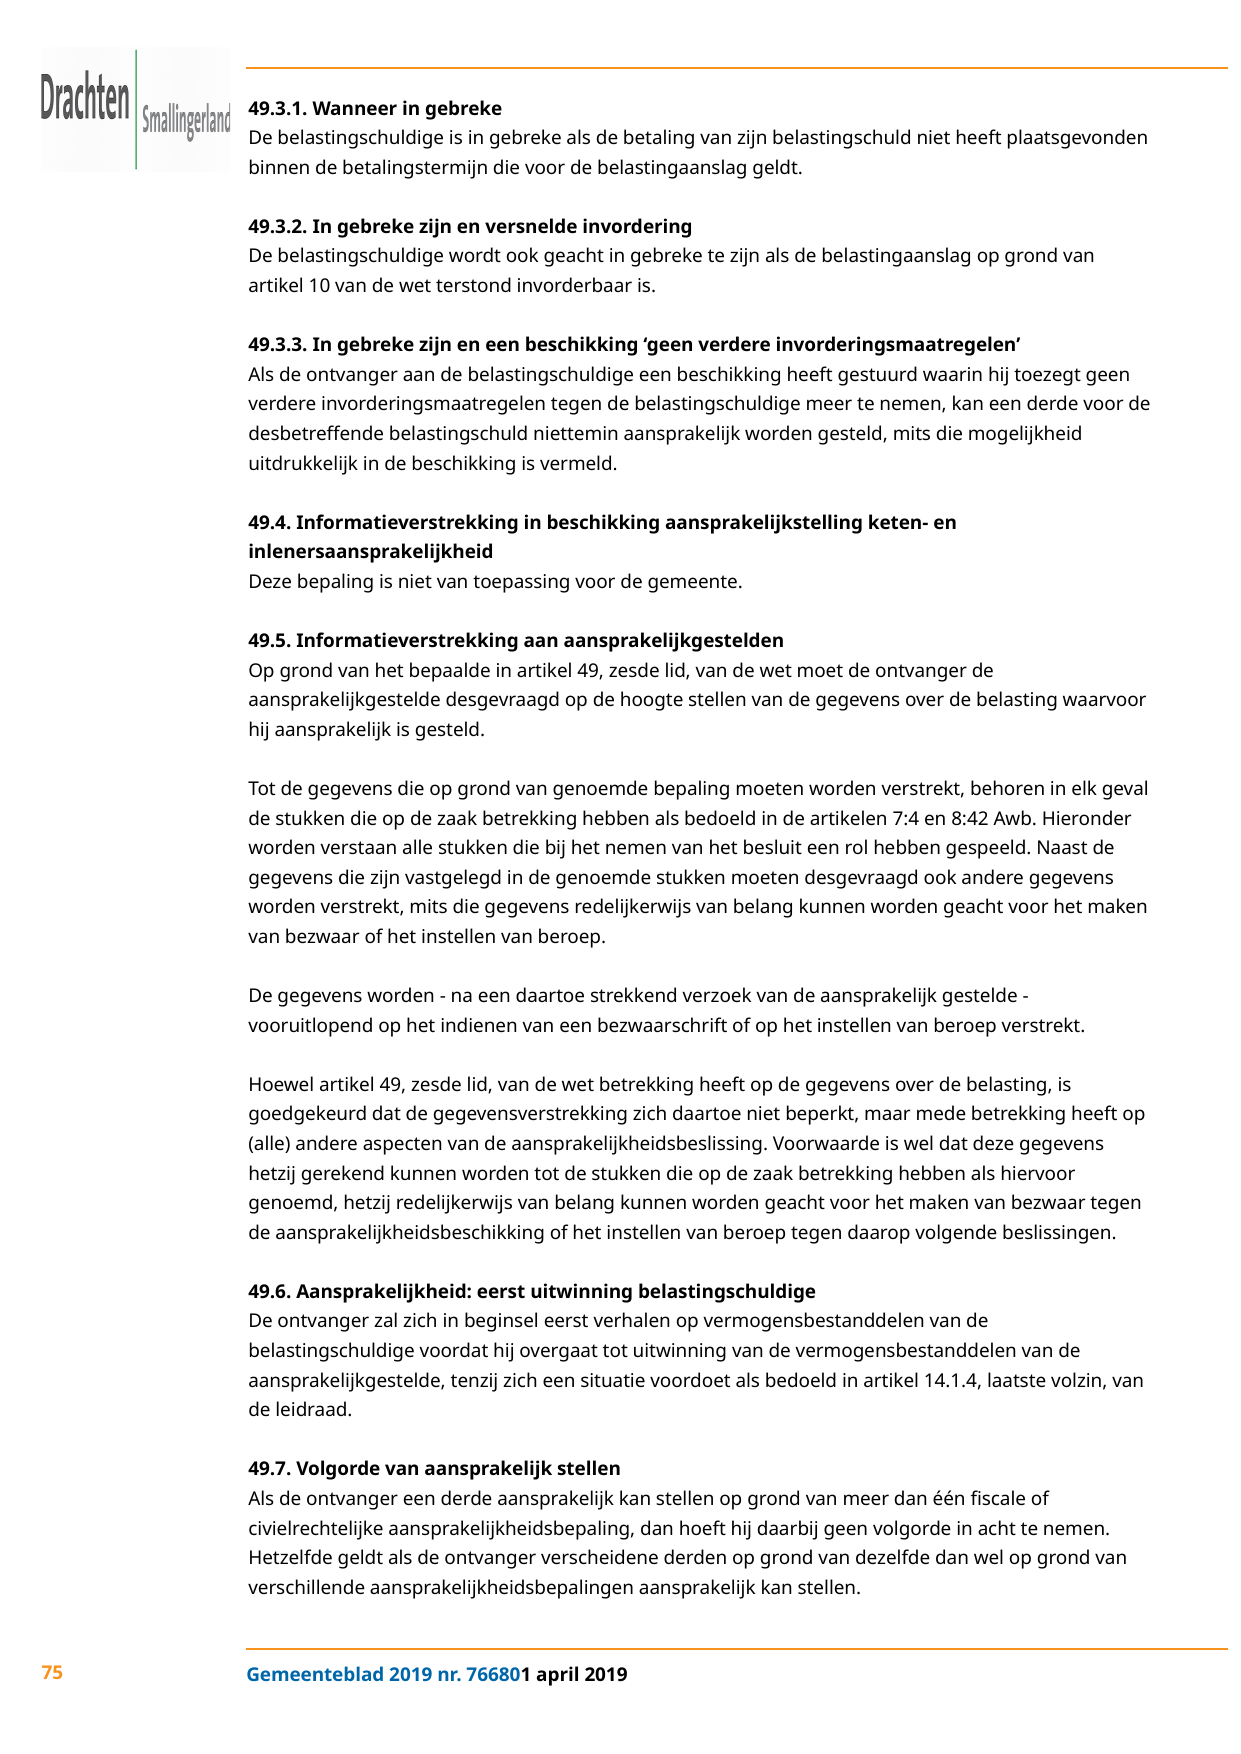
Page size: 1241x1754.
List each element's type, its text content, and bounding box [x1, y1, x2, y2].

picture [41, 47, 231, 172]
text Hoewel artikel 49, zesde lid, van de wet betrekking heeft op de gegevens over de belasting, is goedgekeurd dat de gegevensverstrekking zich daartoe niet beperkt, maar mede betrekking heeft op (alle) andere aspecten van de aansprakelijkheidsbeslissing. Voorwaarde is wel dat deze gegevens hetzij gerekend kunnen worden tot de stukken die op de zaak betrekking hebben als hiervoor genoemd, hetzij redelijkerwijs van belang kunnen worden geacht voor het maken van bezwaar tegen de aansprakelijkheidsbeschikking of het instellen van beroep tegen daarop volgende beslissingen. [248, 1071, 1152, 1245]
text De gegevens worden - na een daartoe strekkend verzoek van de aansprakelijk gestelde - vooruitlopend op het indienen van een bezwaarschrift of op het instellen van beroep verstrekt. [248, 982, 1152, 1038]
text Tot de gegevens die op grond van genoemde bepaling moeten worden verstrekt, behoren in elk geval de stukken die op de zaak betrekking hebben als bedoeld in de artikelen 7:4 en 8:42 Awb. Hieronder worden verstaan alle stukken die bij het nemen van het besluit een rol hebben gespeeld. Naast de gegevens die zijn vastgelegd in de genoemde stukken moeten desgevraagd ook andere gegevens worden verstrekt, mits die gegevens redelijkerwijs van belang kunnen worden geacht voor het maken van bezwaar of het instellen van beroep. [248, 775, 1152, 949]
text De belastingschuldige wordt ook geacht in gebreke te zijn als de belastingaanslag op grond van artikel 10 van de wet terstond invorderbaar is. [248, 243, 1152, 298]
text De ontvanger zal zich in beginsel eerst verhalen op vermogensbestanddelen van de belastingschuldige voordat hij overgaat tot uitwinning van de vermogensbestanddelen van de aansprakelijkgestelde, tenzij zich een situatie voordoet als bedoeld in artikel 14.1.4, laatste volzin, van de leidraad. [248, 1308, 1152, 1422]
text 49.3.2. In gebreke zijn en versnelde invordering [248, 213, 1152, 239]
text Als de ontvanger aan de belastingschuldige een beschikking heeft gestuurd waarin hij toezegt geen verdere invorderingsmaatregelen tegen de belastingschuldige meer te nemen, kan een derde voor de desbetreffende belastingschuld niettemin aansprakelijk worden gesteld, mits die mogelijkheid uitdrukkelijk in de beschikking is vermeld. [248, 361, 1152, 476]
text 49.5. Informatieverstrekking aan aansprakelijkgestelden [248, 627, 1152, 653]
text 49.3.3. In gebreke zijn en een beschikking ‘geen verdere invorderingsmaatregelen’ [248, 331, 1152, 357]
text Deze bepaling is niet van toepassing voor de gemeente. [248, 568, 1152, 594]
text De belastingschuldige is in gebreke als de betaling van zijn belastingschuld niet heeft plaatsgevonden binnen de betalingstermijn die voor de belastingaanslag geldt. [248, 124, 1152, 180]
text 49.3.1. Wanneer in gebreke [248, 95, 1152, 121]
text 49.7. Volgorde van aansprakelijk stellen [248, 1456, 1152, 1481]
text Als de ontvanger een derde aansprakelijk kan stellen op grond van meer dan één fiscale of civielrechtelijke aansprakelijkheidsbepaling, dan hoeft hij daarbij geen volgorde in acht te nemen. Hetzelfde geldt als de ontvanger verscheidene derden op grond van dezelfde dan wel op grond van verschillende aansprakelijkheidsbepalingen aansprakelijk kan stellen. [248, 1485, 1152, 1600]
text 49.4. Informatieverstrekking in beschikking aansprakelijkstelling keten- en inlenersaansprakelijkheid [248, 509, 1152, 564]
text 49.6. Aansprakelijkheid: eerst uitwinning belastingschuldige [248, 1278, 1152, 1304]
text Op grond van het bepaalde in artikel 49, zesde lid, van de wet moet de ontvanger de aansprakelijkgestelde desgevraagd op de hoogte stellen van de gegevens over de belasting waarvoor hij aansprakelijk is gesteld. [248, 657, 1152, 742]
